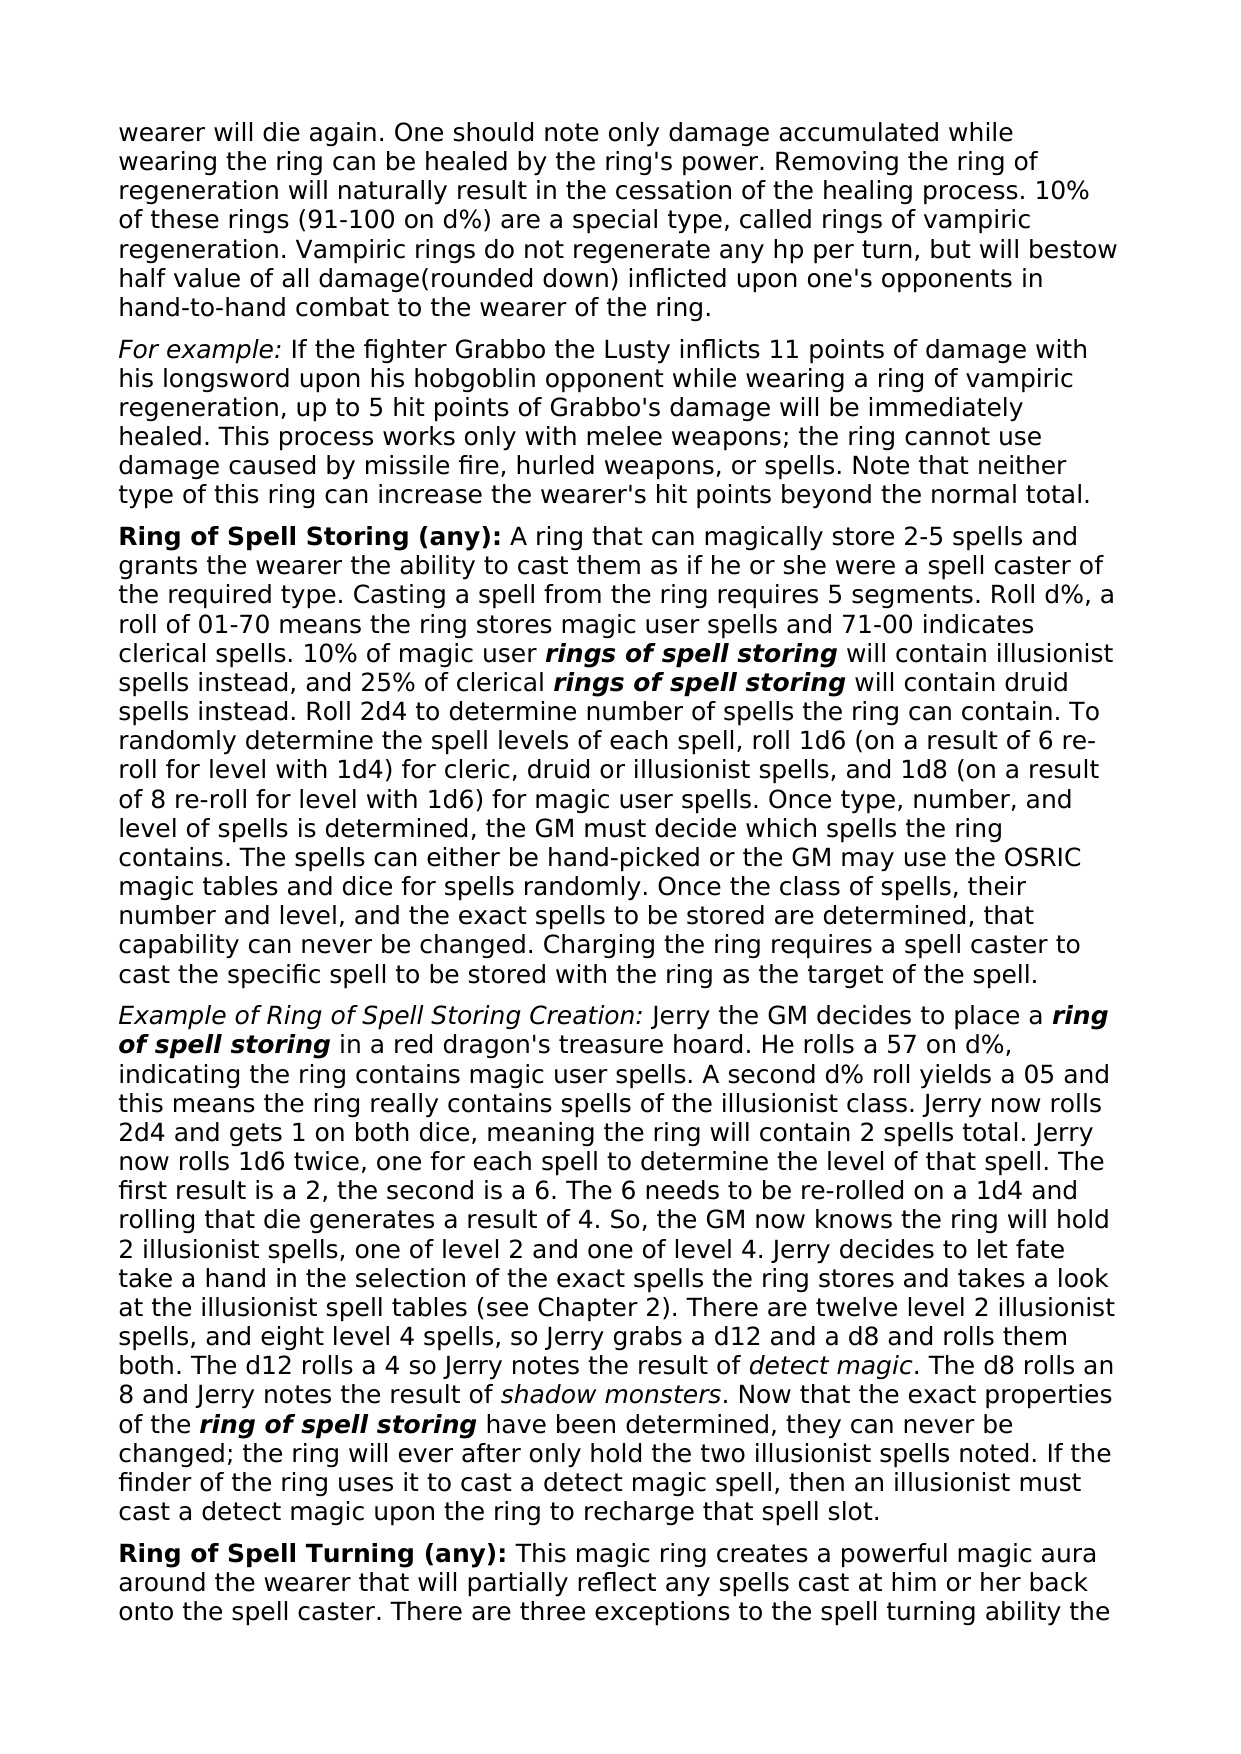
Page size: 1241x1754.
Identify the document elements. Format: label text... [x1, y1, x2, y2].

text Example of Ring of Spell Storing Creation: Jerry the GM decides to place a ring of spell storing in a red dragon's treasure hoard. He rolls a 57 on d%, indicating the ring contains magic user spells. A second d% roll yields a 05 and this means the ring really contains spells of the illusionist class. Jerry now rolls 2d4 and gets 1 on both dice, meaning the ring will contain 2 spells total. Jerry now rolls 1d6 twice, one for each spell to determine the level of that spell. The first result is a 2, the second is a 6. The 6 needs to be re-rolled on a 1d4 and rolling that die generates a result of 4. So, the GM now knows the ring will hold 2 illusionist spells, one of level 2 and one of level 4. Jerry decides to let fate take a hand in the selection of the exact spells the ring stores and takes a look at the illusionist spell tables (see Chapter 2). There are twelve level 2 illusionist spells, and eight level 4 spells, so Jerry grabs a d12 and a d8 and rolls them both. The d12 rolls a 4 so Jerry notes the result of detect magic. The d8 rolls an 8 and Jerry notes the result of shadow monsters. Now that the exact properties of the ring of spell storing have been determined, they can never be changed; the ring will ever after only hold the two illusionist spells noted. If the finder of the ring uses it to cast a detect magic spell, then an illusionist must cast a detect magic upon the ring to recharge that spell slot. [118, 1001, 1122, 1526]
text For example: If the fighter Grabbo the Lusty inflicts 11 points of damage with his longsword upon his hobgoblin opponent while wearing a ring of vampiric regeneration, up to 5 hit points of Grabbo's damage will be immediately healed. This process works only with melee weapons; the ring cannot use damage caused by missile fire, hurled weapons, or spells. Note that neither type of this ring can increase the wearer's hit points beyond the normal total. [118, 335, 1122, 510]
text wearer will die again. One should note only damage accumulated while wearing the ring can be healed by the ring's power. Removing the ring of regeneration will naturally result in the cessation of the healing process. 10% of these rings (91-100 on d%) are a special type, called rings of vampiric regeneration. Vampiric rings do not regenerate any hp per turn, but will bestow half value of all damage(rounded down) inflicted upon one's opponents in hand-to-hand combat to the wearer of the ring. [118, 118, 1122, 322]
text Ring of Spell Turning (any): This magic ring creates a powerful magic aura around the wearer that will partially reflect any spells cast at him or her back onto the spell caster. There are three exceptions to the spell turning ability the [118, 1539, 1122, 1626]
text Ring of Spell Storing (any): A ring that can magically store 2-5 spells and grants the wearer the ability to cast them as if he or she were a spell caster of the required type. Casting a spell from the ring requires 5 segments. Roll d%, a roll of 01-70 means the ring stores magic user spells and 71-00 indicates clerical spells. 10% of magic user rings of spell storing will contain illusionist spells instead, and 25% of clerical rings of spell storing will contain druid spells instead. Roll 2d4 to determine number of spells the ring can contain. To randomly determine the spell levels of each spell, roll 1d6 (on a result of 6 re-roll for level with 1d4) for cleric, druid or illusionist spells, and 1d8 (on a result of 8 re-roll for level with 1d6) for magic user spells. Once type, number, and level of spells is determined, the GM must decide which spells the ring contains. The spells can either be hand-picked or the GM may use the OSRIC magic tables and dice for spells randomly. Once the class of spells, their number and level, and the exact spells to be stored are determined, that capability can never be changed. Charging the ring requires a spell caster to cast the specific spell to be stored with the ring as the target of the spell. [118, 522, 1122, 989]
